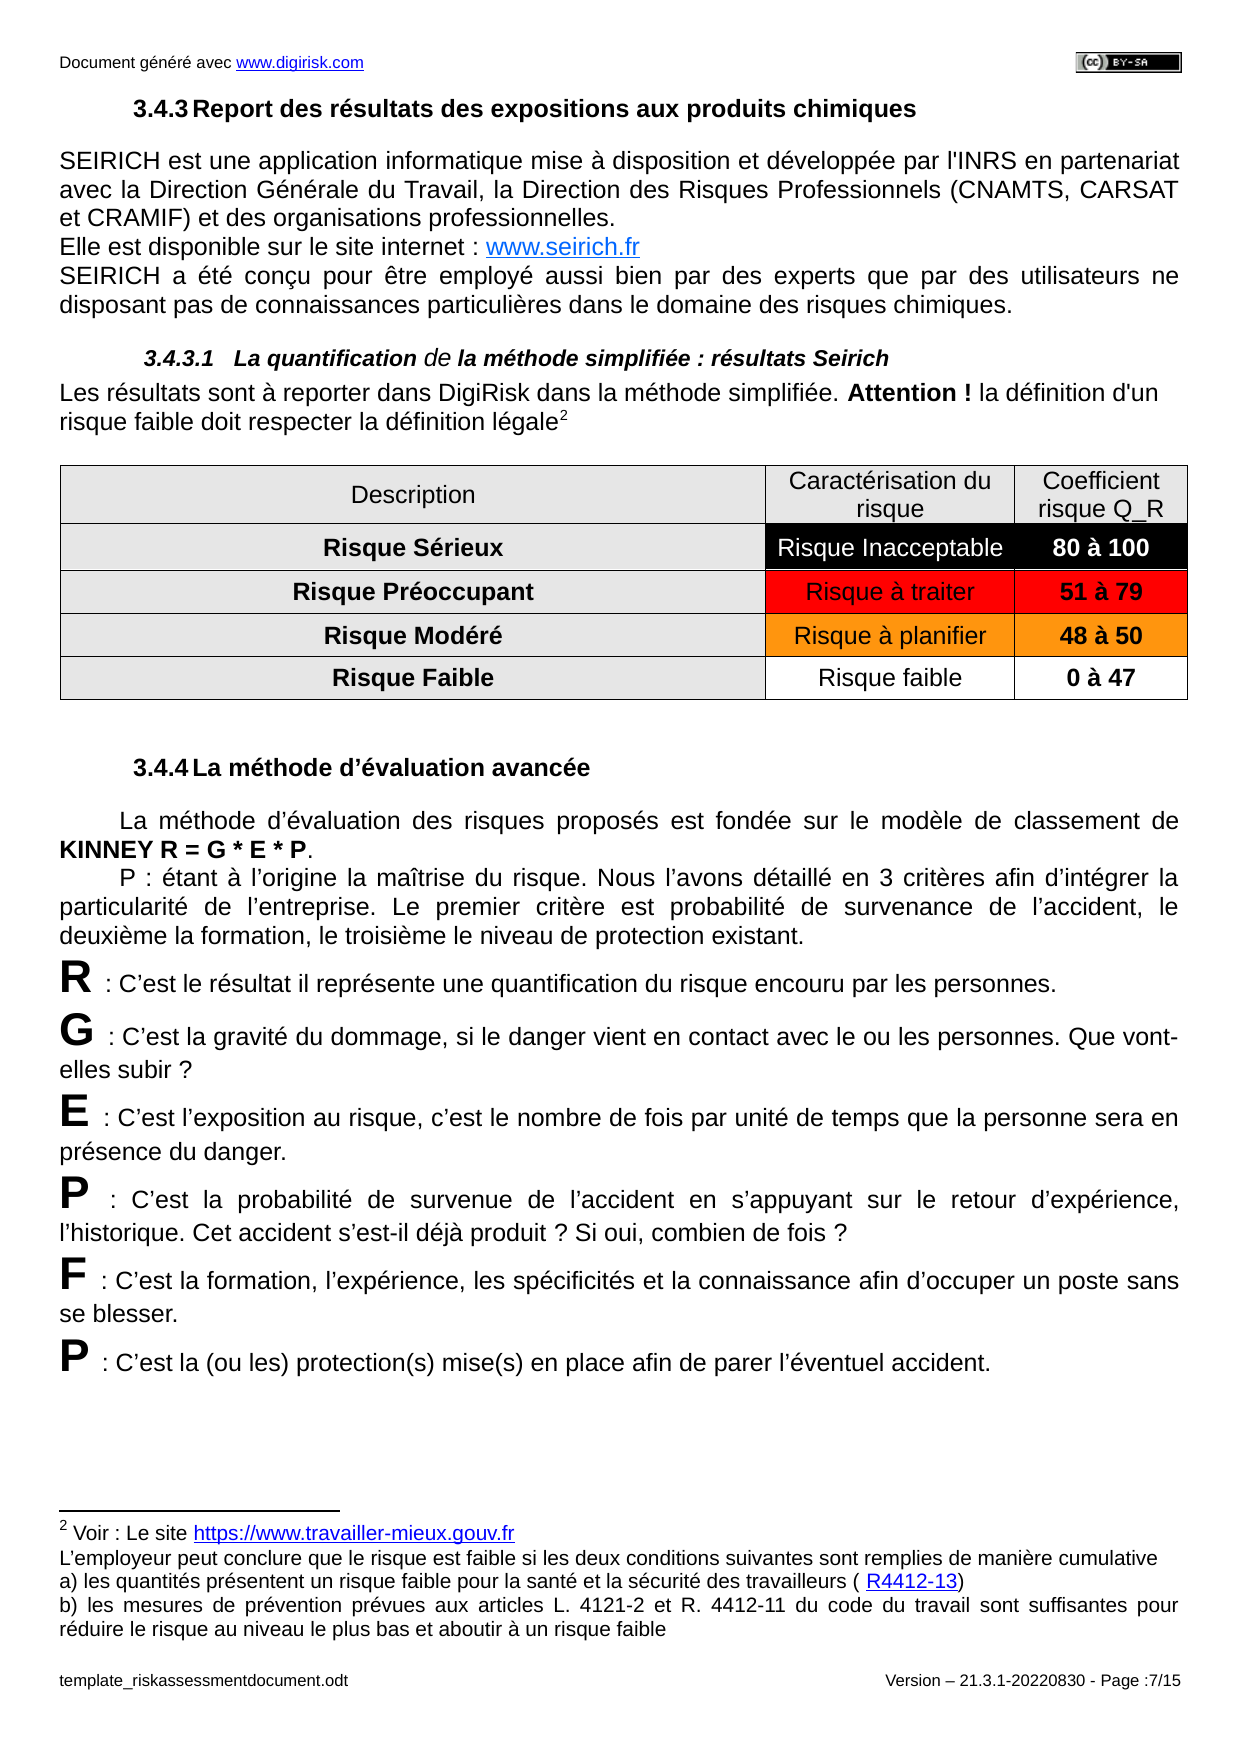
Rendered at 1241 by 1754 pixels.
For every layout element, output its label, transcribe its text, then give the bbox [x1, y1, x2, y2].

picture [1075, 52, 1182, 73]
text Elle est disponible sur le site internet : www.seirich.fr [59, 232, 1181, 261]
table_cell Risque à planifier [766, 614, 1014, 656]
table_header Coefficient risque Q_R [1015, 466, 1187, 523]
table_cell Risque Modéré [61, 614, 765, 656]
table_cell Risque faible [766, 657, 1014, 699]
text P : C’est la (ou les) protection(s) mise(s) en place afin de parer l’éventuel accident. [59, 1328, 1181, 1381]
text R : C’est le résultat il représente une quantification du risque encouru par les personnes. [59, 949, 1181, 1002]
text P : C’est la probabilité de survenue de l’accident en s’appuyant sur le retour d’expérience, l’historique. Cet accident s’est-il déjà produit ? Si oui, combien de fois ? [59, 1165, 1181, 1247]
table_cell Risque Inacceptable [766, 524, 1014, 569]
text F : C’est la formation, l’expérience, les spécificités et la connaissance afin d’occuper un poste sans se blesser. [59, 1247, 1181, 1328]
text SEIRICH est une application informatique mise à disposition et développée par l'INRS en partenariat avec la Direction Générale du Travail, la Direction des Risques Professionnels (CNAMTS, CARSAT et CRAMIF) et des organisations professionnelles. [59, 146, 1181, 232]
table_cell 0 à 47 [1015, 657, 1187, 699]
table_cell Risque Préoccupant [61, 571, 765, 613]
subtitle Report des résultats des expositions aux produits chimiques [133, 93, 1181, 122]
text P : étant à l’origine la maîtrise du risque. Nous l’avons détaillé en 3 critères afin d’intégrer la particularité de l’entreprise. Le premier critère est probabilité de survenance de l’accident, le deuxième la formation, le troisième le niveau de protection existant. [59, 863, 1181, 949]
text a) les quantités présentent un risque faible pour la santé et la sécurité des travailleurs ( R4412-13) [59, 1569, 1181, 1593]
table_cell 80 à 100 [1015, 524, 1187, 569]
table_cell 51 à 79 [1015, 571, 1187, 613]
text Les résultats sont à reporter dans DigiRisk dans la méthode simplifiée. Attention ! la définition d'un risque faible doit respecter la définition légale [59, 378, 1181, 436]
subtitle La méthode d’évaluation avancée [133, 753, 1181, 782]
subtitle La quantification de la méthode simplifiée : résultats Seirich [144, 343, 1181, 372]
text E : C’est l’exposition au risque, c’est le nombre de fois par unité de temps que la personne sera en présence du danger. [59, 1084, 1181, 1165]
text L’employeur peut conclure que le risque est faible si les deux conditions suivantes sont remplies de manière cumulative [59, 1545, 1181, 1569]
table_header Description [61, 466, 765, 523]
table_header Caractérisation du risque [766, 466, 1014, 523]
table_cell Risque à traiter [766, 571, 1014, 613]
text b) les mesures de prévention prévues aux articles L. 4121-2 et R. 4412-11 du code du travail sont suffisantes pour réduire le risque au niveau le plus bas et aboutir à un risque faible [59, 1593, 1181, 1641]
table_cell 48 à 50 [1015, 614, 1187, 656]
text G : C’est la gravité du dommage, si le danger vient en contact avec le ou les personnes. Que vont-elles subir ? [59, 1002, 1181, 1084]
text La méthode d’évaluation des risques proposés est fondée sur le modèle de classement de KINNEY R = G * E * P. [59, 806, 1181, 863]
text Voir : Le site https://www.travailler-mieux.gouv.fr [59, 1517, 1181, 1545]
table_cell Risque Faible [61, 657, 765, 699]
text SEIRICH a été conçu pour être employé aussi bien par des experts que par des utilisateurs ne disposant pas de connaissances particulières dans le domaine des risques chimiques. [59, 261, 1181, 318]
table_cell Risque Sérieux [61, 524, 765, 569]
